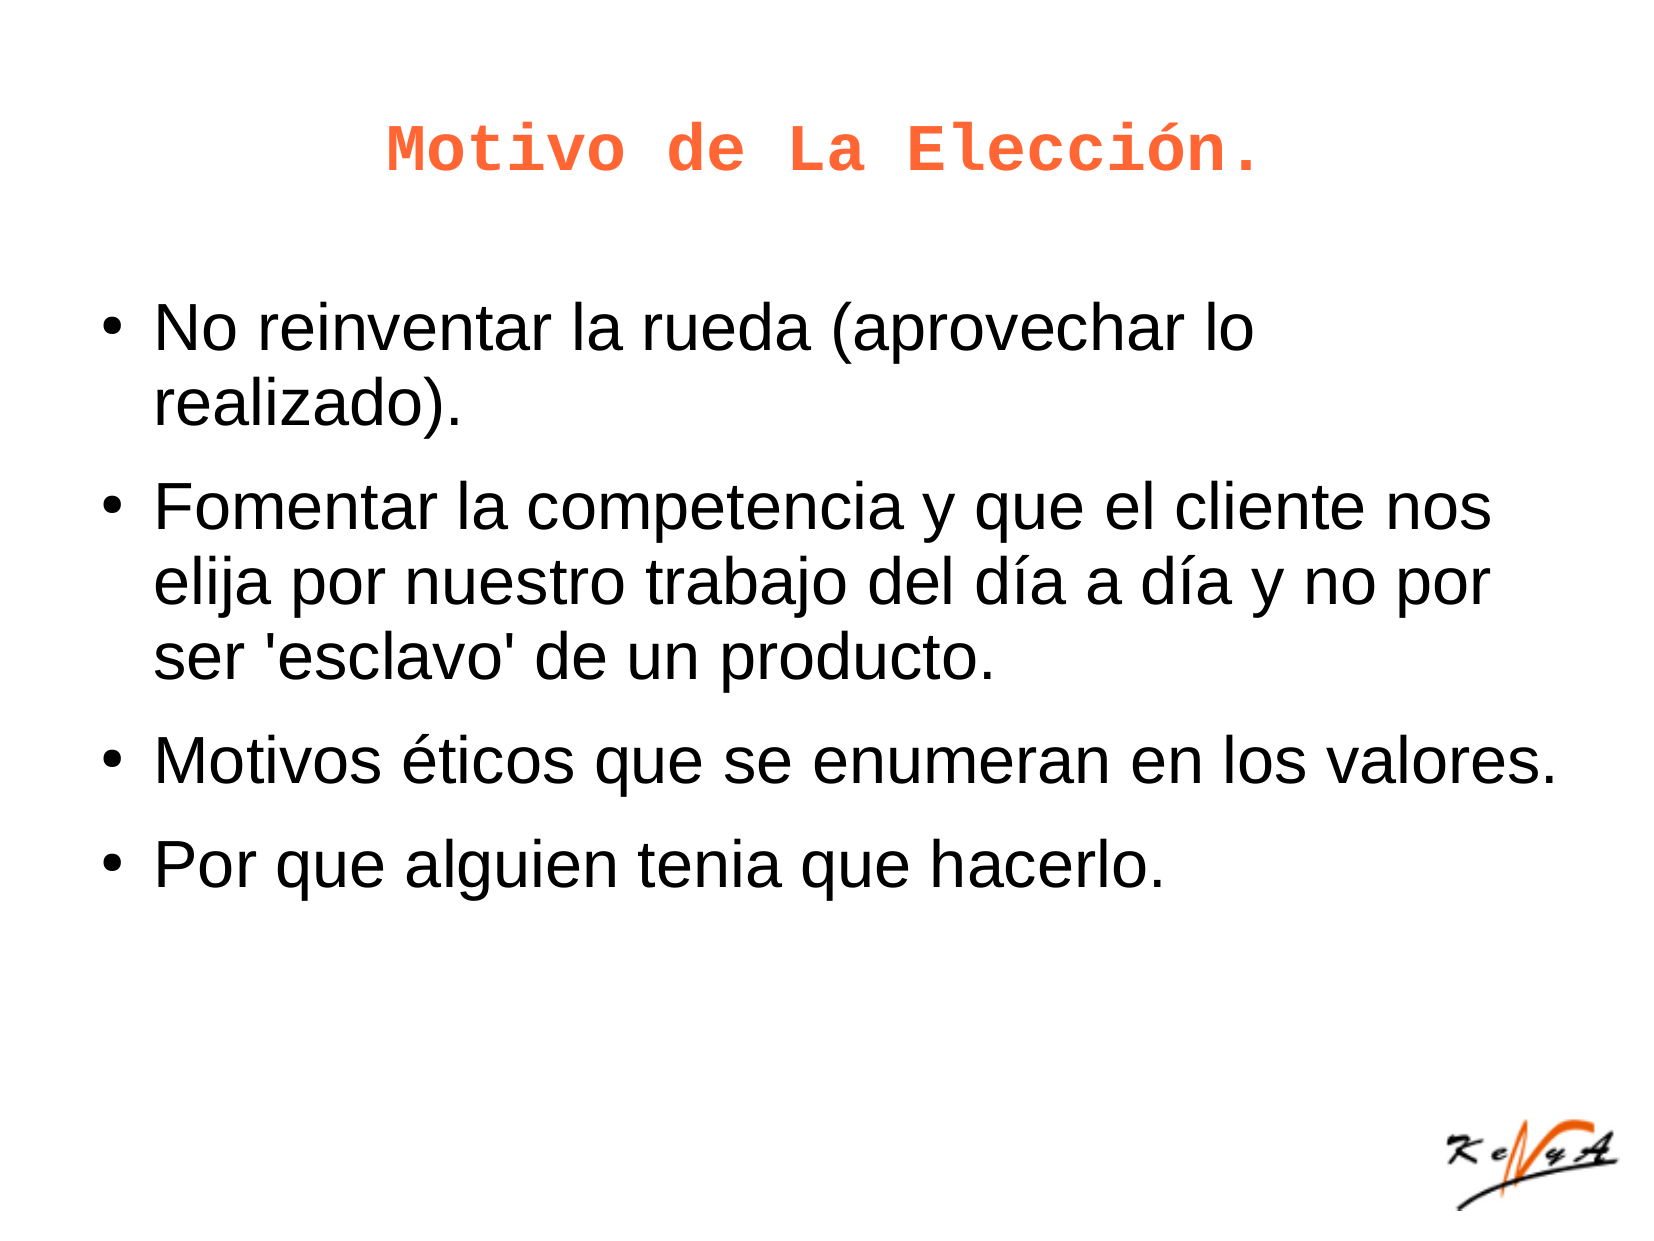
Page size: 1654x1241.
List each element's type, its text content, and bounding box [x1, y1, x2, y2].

title Motivo de La Elección. [82, 49, 1571, 257]
picture [1446, 1118, 1620, 1211]
list No reinventar la rueda (aprovechar lo realizado). Fomentar la competencia y que el cliente nos elija por nuestro trabajo del día a día y no por ser 'esclavo' de un producto. Motivos éticos que se enumeran en los valores. Por que alguien tenia que hacerlo. [82, 290, 1571, 1094]
